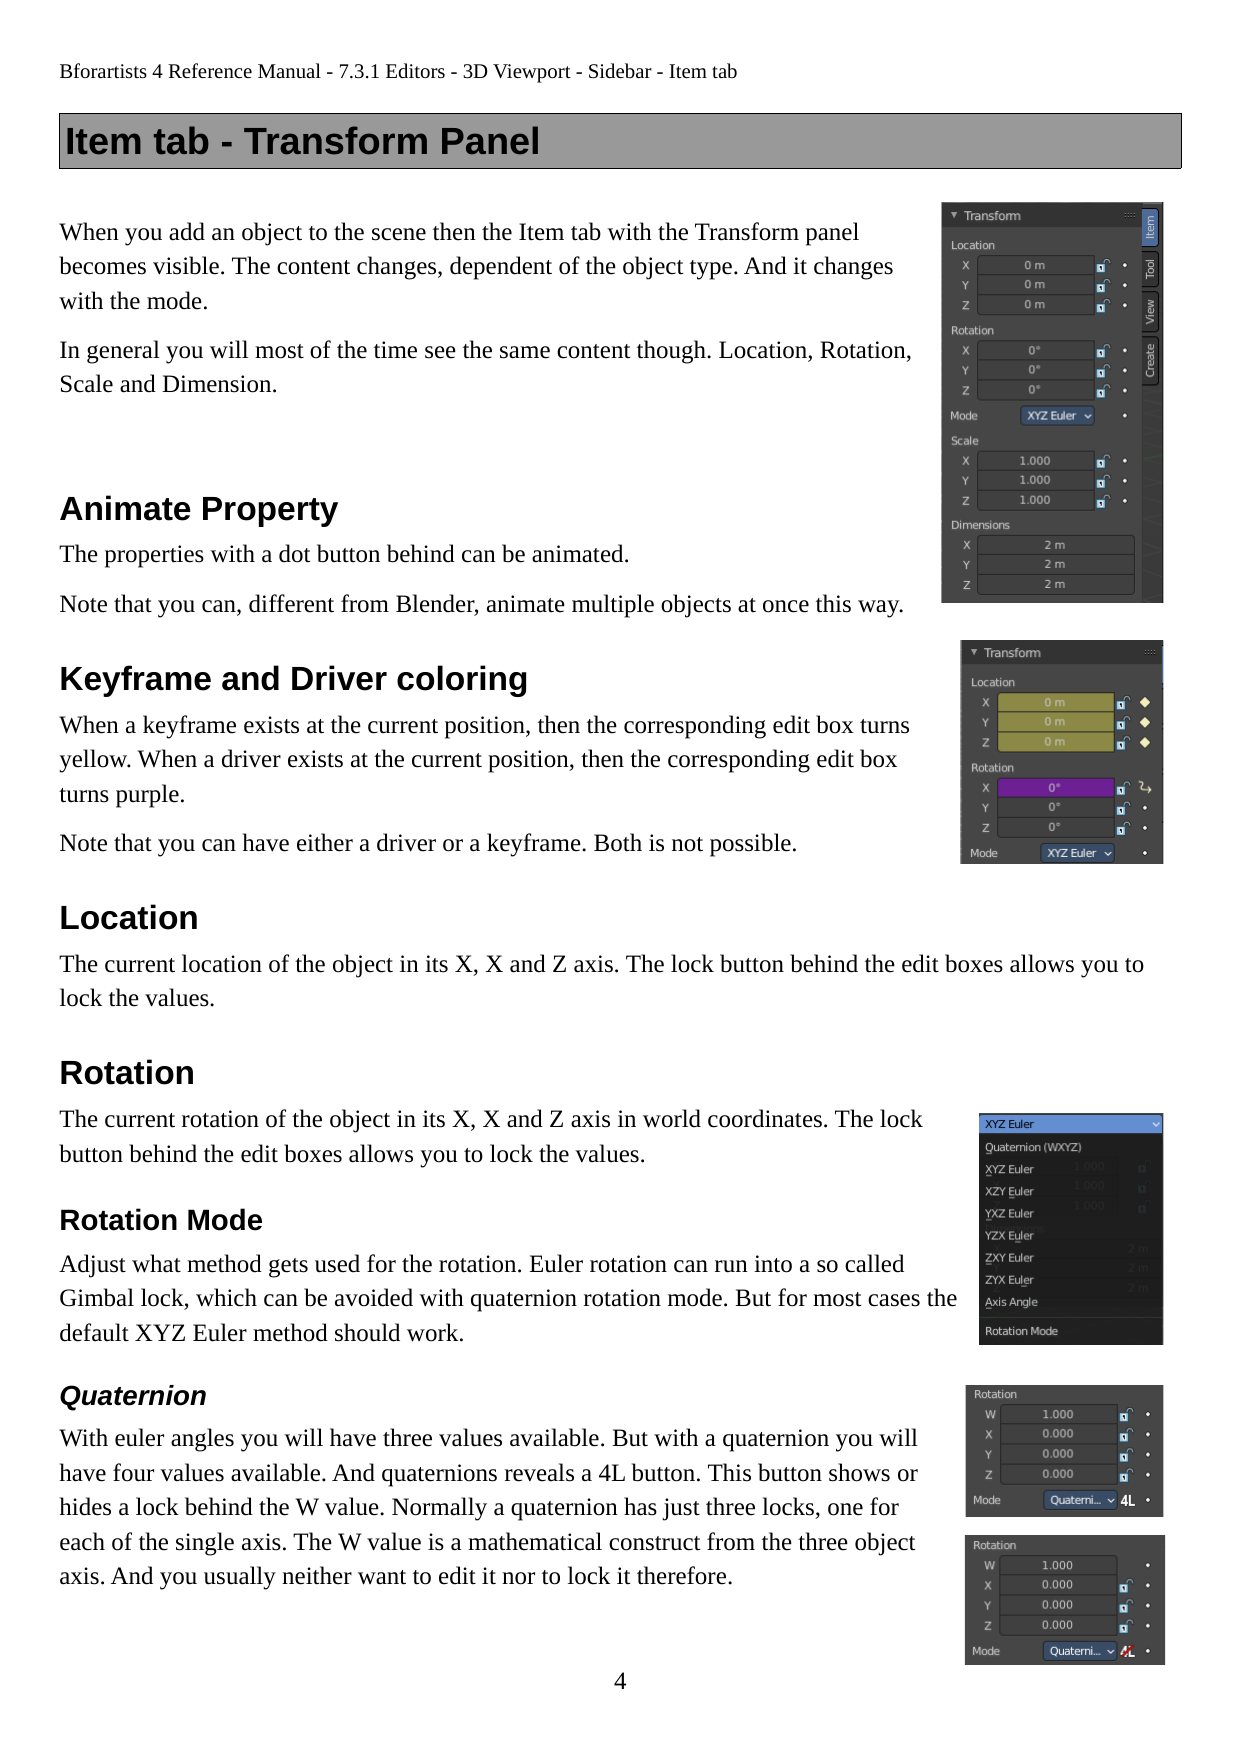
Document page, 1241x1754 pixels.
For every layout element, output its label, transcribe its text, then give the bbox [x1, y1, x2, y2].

subtitle Location [59, 898, 1181, 936]
subtitle [1164, 488, 1181, 527]
text In general you will most of the time see the same content though. Location, Rotation, Scale and Dimension. [59, 335, 941, 398]
text With euler angles you will have three values available. But with a quaternion you will have four values available. And quaternions reveals a 4L button. This button shows or hides a lock behind the W value. Normally a quaternion has just three locks, one for each of the single axis. The W value is a mathematical construct from the three object axis. And you usually neither want to edit it nor to lock it therefore. [59, 1423, 1181, 1590]
text The current location of the object in its X, X and Z axis. The lock button behind the edit boxes allows you to lock the values. [59, 949, 1181, 1012]
subtitle Keyframe and Driver coloring [59, 658, 960, 697]
subtitle Rotation [59, 1053, 1181, 1092]
picture [960, 640, 1164, 864]
text When a keyframe exists at the current position, then the corresponding edit box turns yellow. When a driver exists at the current position, then the corresponding edit box turns purple. [59, 710, 960, 807]
subtitle Animate Property [59, 488, 941, 527]
picture [965, 1385, 1164, 1517]
text Note that you can, different from Blender, animate multiple objects at once this way. [59, 589, 1181, 617]
table_header Item tab - Transform Panel [60, 114, 1181, 168]
subtitle [1164, 1202, 1181, 1236]
picture [979, 1113, 1164, 1345]
picture [941, 202, 1164, 603]
subtitle Quaternion [59, 1379, 1181, 1411]
text Note that you can have either a driver or a keyframe. Both is not possible. [59, 828, 960, 856]
text The current rotation of the object in its X, X and Z axis in world coordinates. The lock button behind the edit boxes allows you to lock the values. [59, 1104, 1181, 1167]
subtitle Rotation Mode [59, 1202, 979, 1236]
text The properties with a dot button behind can be animated. [59, 539, 941, 568]
picture [964, 1535, 1166, 1665]
subtitle [1164, 658, 1181, 697]
text Adjust what method gets used for the rotation. Euler rotation can run into a so called Gimbal lock, which can be avoided with quaternion rotation mode. But for most cases the default XYZ Euler method should work. [59, 1249, 1181, 1346]
text When you add an object to the scene then the Item tab with the Transform panel becomes visible. The content changes, dependent of the object type. And it changes with the mode. [59, 217, 941, 315]
